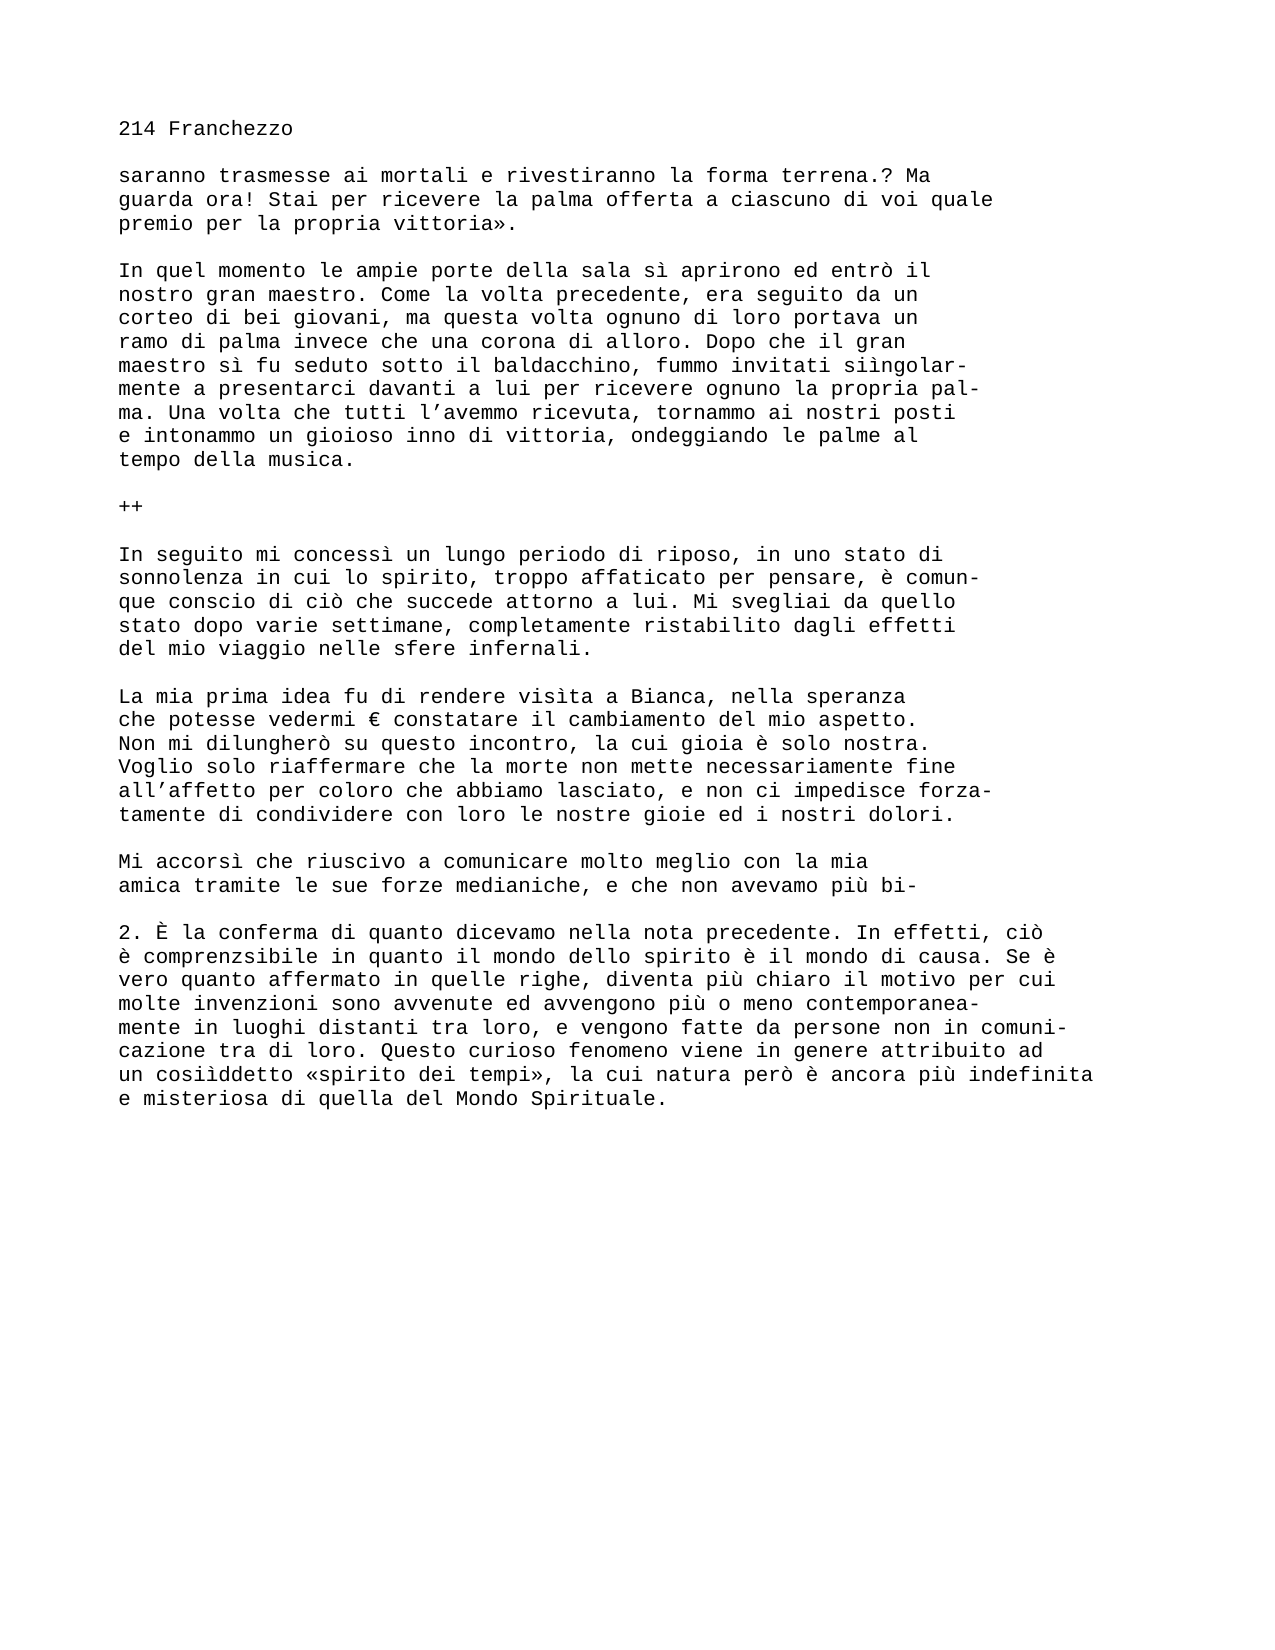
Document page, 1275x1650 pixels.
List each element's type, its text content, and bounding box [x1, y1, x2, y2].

text ma. Una volta che tutti l’avemmo ricevuta, tornammo ai nostri posti [118, 402, 1157, 426]
text stato dopo varie settimane, completamente ristabilito dagli effetti [118, 615, 1157, 638]
text que conscio di ciò che succede attorno a lui. Mi svegliai da quello [118, 591, 1157, 615]
text mente in luoghi distanti tra loro, e vengono fatte da persone non in comuni- [118, 1017, 1157, 1040]
text ++ [118, 496, 1157, 520]
text amica tramite le sue forze medianiche, e che non avevamo più bi- [118, 875, 1157, 898]
text guarda ora! Stai per ricevere la palma offerta a ciascuno di voi quale [118, 189, 1157, 213]
text e misteriosa di quella del Mondo Spirituale. [118, 1088, 1157, 1111]
text corteo di bei giovani, ma questa volta ognuno di loro portava un [118, 307, 1157, 331]
text tempo della musica. [118, 449, 1157, 473]
text nostro gran maestro. Come la volta precedente, era seguito da un [118, 284, 1157, 307]
text all’affetto per coloro che abbiamo lasciato, e non ci impedisce forza- [118, 780, 1157, 804]
text 214 Franchezzo [118, 118, 1157, 142]
text premio per la propria vittoria». [118, 213, 1157, 236]
text che potesse vedermi € constatare il cambiamento del mio aspetto. [118, 709, 1157, 733]
text e intonammo un gioioso inno di vittoria, ondeggiando le palme al [118, 426, 1157, 449]
text un cosiìddetto «spirito dei tempi», la cui natura però è ancora più indefinita [118, 1064, 1157, 1088]
text mente a presentarci davanti a lui per ricevere ognuno la propria pal- [118, 378, 1157, 402]
text tamente di condividere con loro le nostre gioie ed i nostri dolori. [118, 804, 1157, 827]
text 2. È la conferma di quanto dicevamo nella nota precedente. In effetti, ciò [118, 922, 1157, 946]
text molte invenzioni sono avvenute ed avvengono più o meno contemporanea- [118, 993, 1157, 1017]
text maestro sì fu seduto sotto il baldacchino, fummo invitati siìngolar- [118, 354, 1157, 378]
text In seguito mi concessì un lungo periodo di riposo, in uno stato di [118, 544, 1157, 567]
text saranno trasmesse ai mortali e rivestiranno la forma terrena.? Ma [118, 165, 1157, 189]
text sonnolenza in cui lo spirito, troppo affaticato per pensare, è comun- [118, 567, 1157, 591]
text ramo di palma invece che una corona di alloro. Dopo che il gran [118, 331, 1157, 354]
text Non mi dilungherò su questo incontro, la cui gioia è solo nostra. [118, 733, 1157, 757]
text è comprenzsibile in quanto il mondo dello spirito è il mondo di causa. Se è [118, 946, 1157, 969]
text del mio viaggio nelle sfere infernali. [118, 638, 1157, 662]
text vero quanto affermato in quelle righe, diventa più chiaro il motivo per cui [118, 969, 1157, 993]
text La mia prima idea fu di rendere visìta a Bianca, nella speranza [118, 686, 1157, 709]
text cazione tra di loro. Questo curioso fenomeno viene in genere attribuito ad [118, 1040, 1157, 1064]
text Voglio solo riaffermare che la morte non mette necessariamente fine [118, 757, 1157, 780]
text In quel momento le ampie porte della sala sì aprirono ed entrò il [118, 260, 1157, 284]
text Mi accorsì che riuscivo a comunicare molto meglio con la mia [118, 851, 1157, 875]
